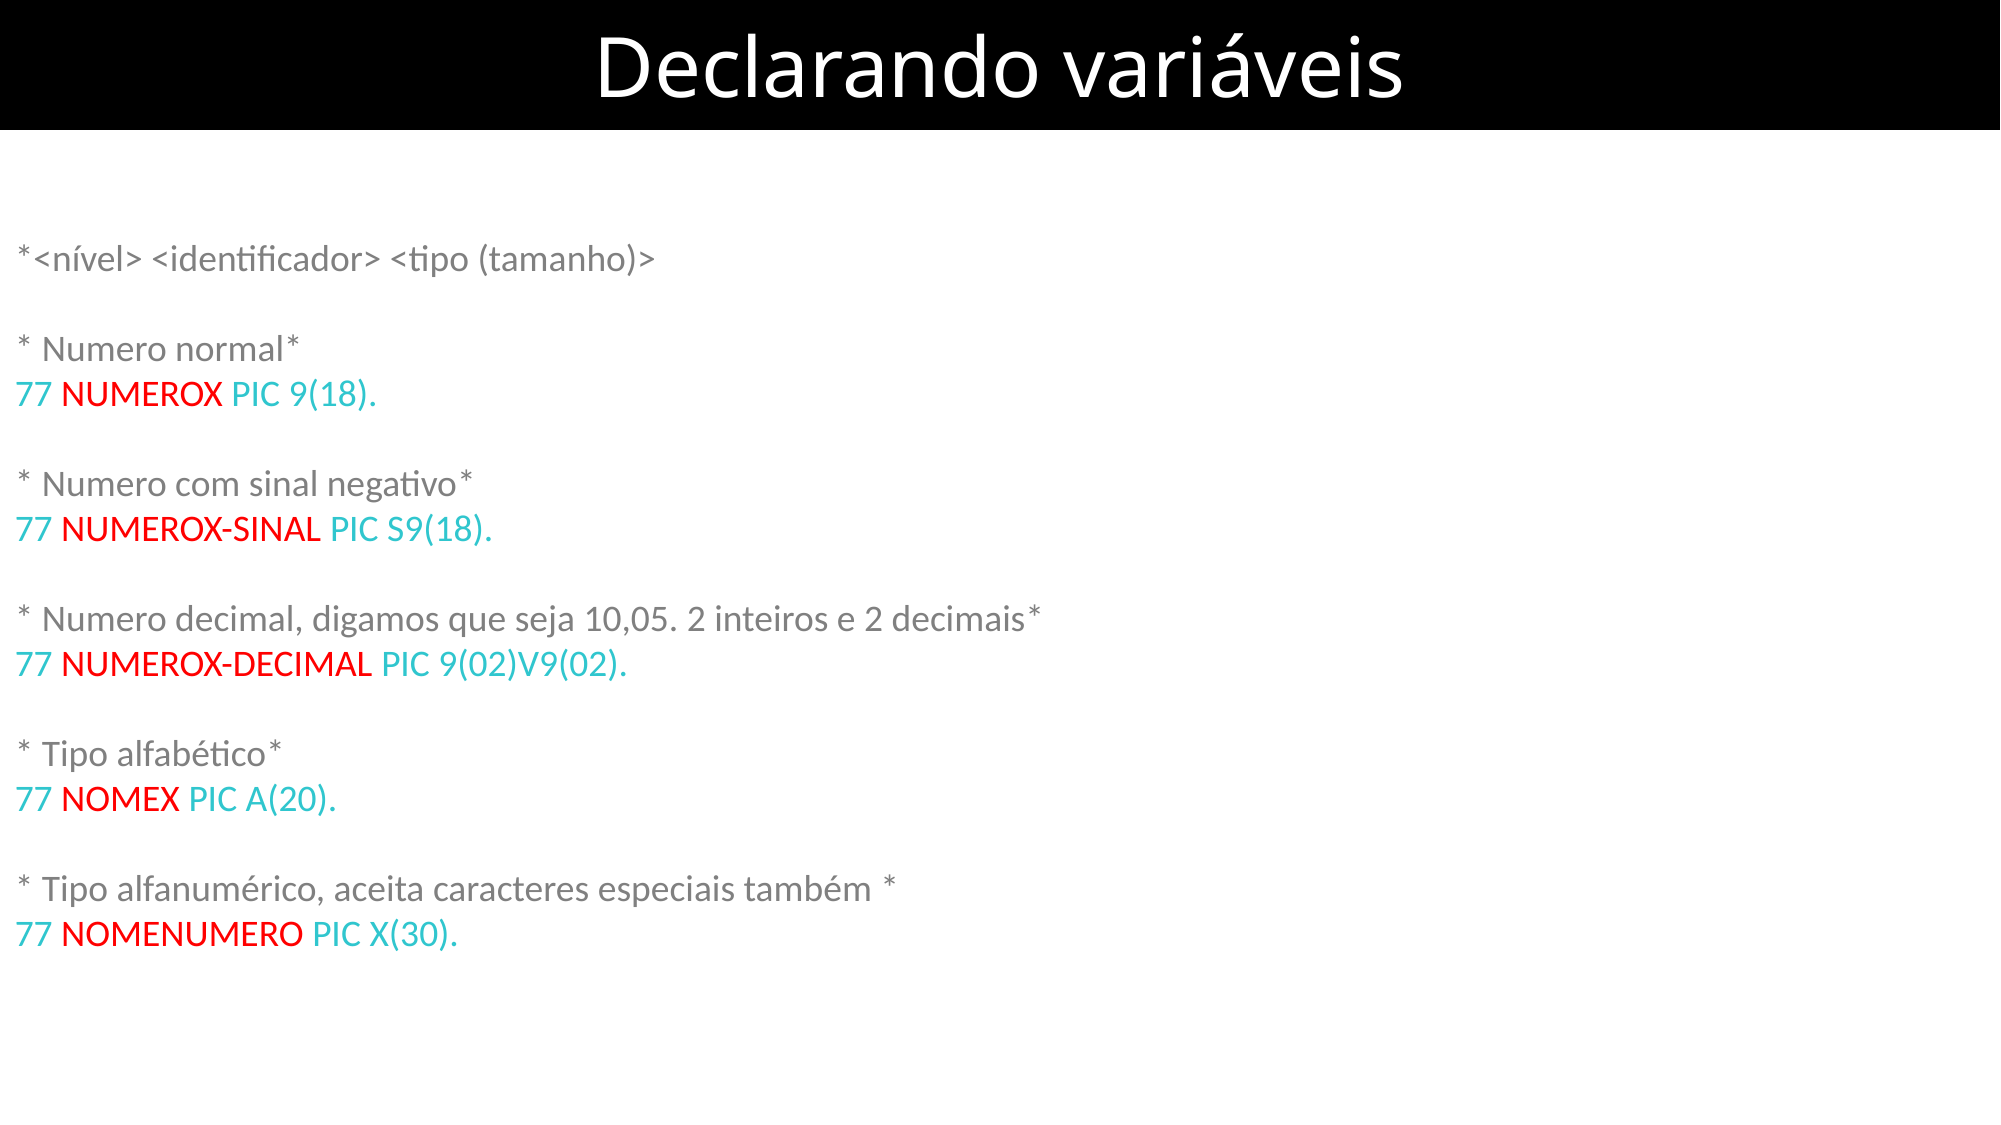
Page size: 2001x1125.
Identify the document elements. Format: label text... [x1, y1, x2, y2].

text_box *<nível> <identificador> <tipo (tamanho)> * Numero normal* 77 NUMEROX PIC 9(18). * Numero com sinal negativo* 77 NUMEROX-SINAL PIC S9(18). * Numero decimal, digamos que seja 10,05. 2 inteiros e 2 decimais* 77 NUMEROX-DECIMAL PIC 9(02)V9(02). * Tipo alfabético* 77 NOMEX PIC A(20). * Tipo alfanumérico, aceita caracteres especiais também * 77 NOMENUMERO PIC X(30). [0, 226, 2000, 962]
text_box Declarando variáveis [0, 0, 2000, 130]
